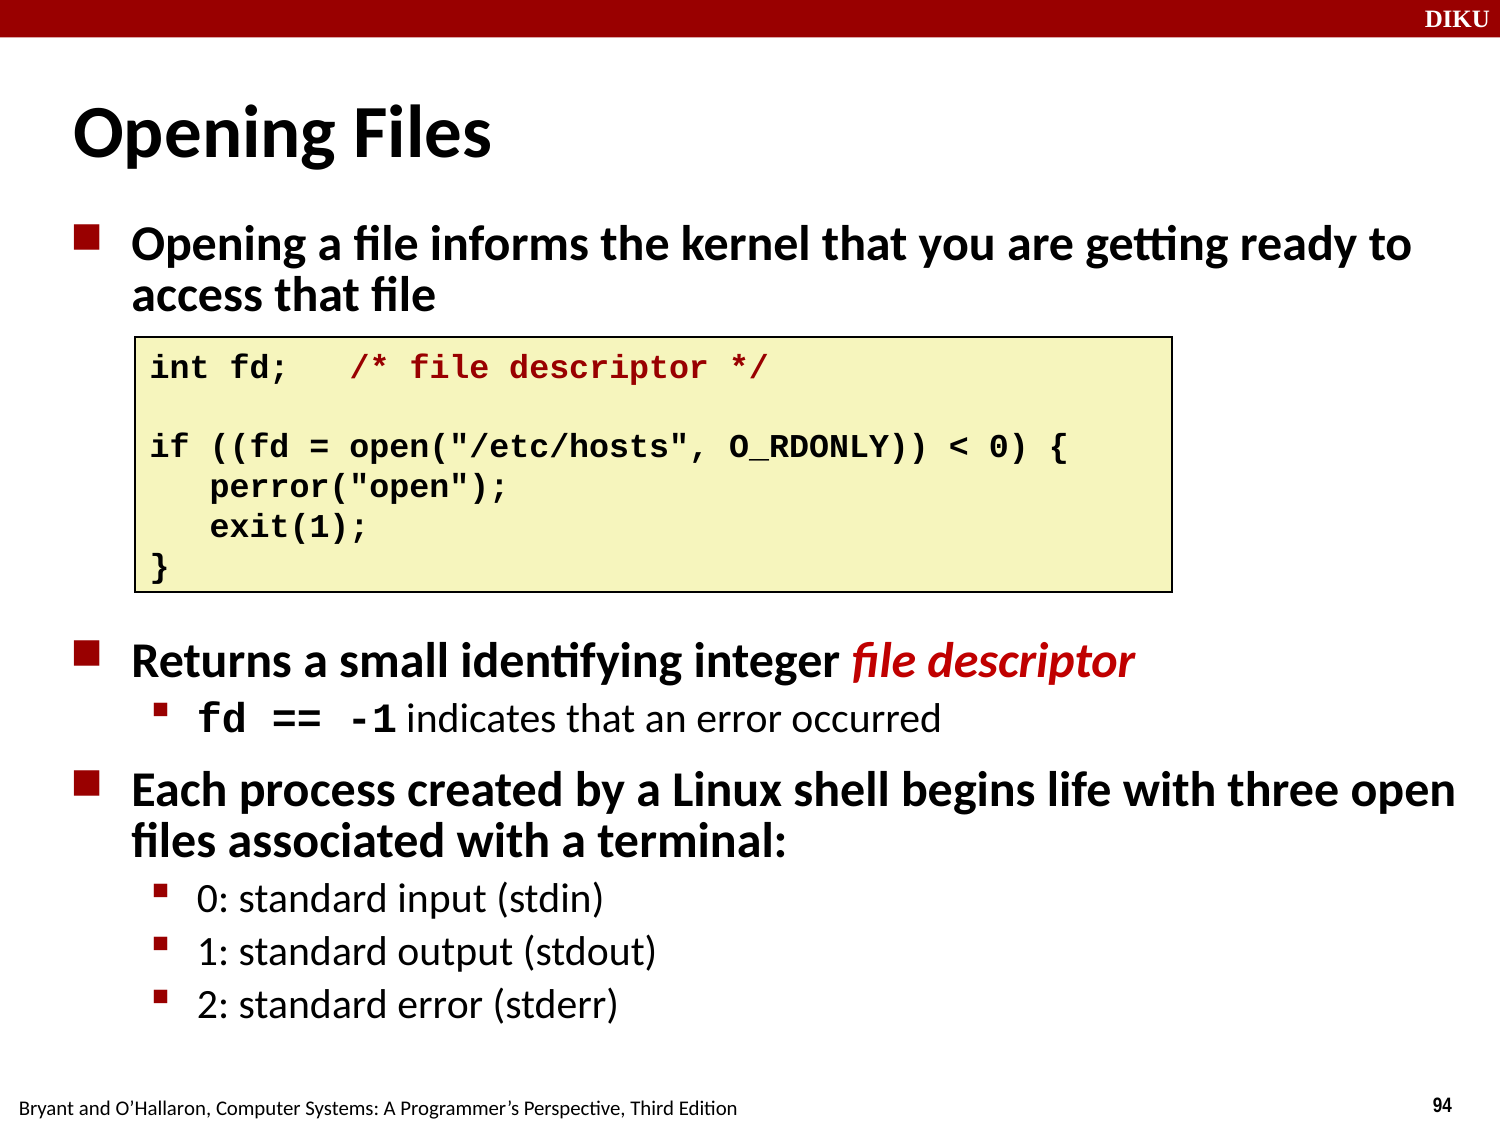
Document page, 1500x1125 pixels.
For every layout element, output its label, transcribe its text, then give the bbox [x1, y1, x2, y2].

text_box int fd; /* file descriptor */ if ((fd = open("/etc/hosts", O_RDONLY)) < 0) { perror("open"); exit(1); } [134, 337, 1173, 592]
text_box Opening a file informs the kernel that you are getting ready to access that file Returns a small identifying integer file descriptor fd == -1 indicates that an error occurred Each process created by a Linux shell begins life with three open files associated with a terminal: 0: standard input (stdin) 1: standard output (stdout) 2: standard error (stderr) [60, 212, 1475, 1075]
text_box Opening Files [58, 80, 1124, 175]
